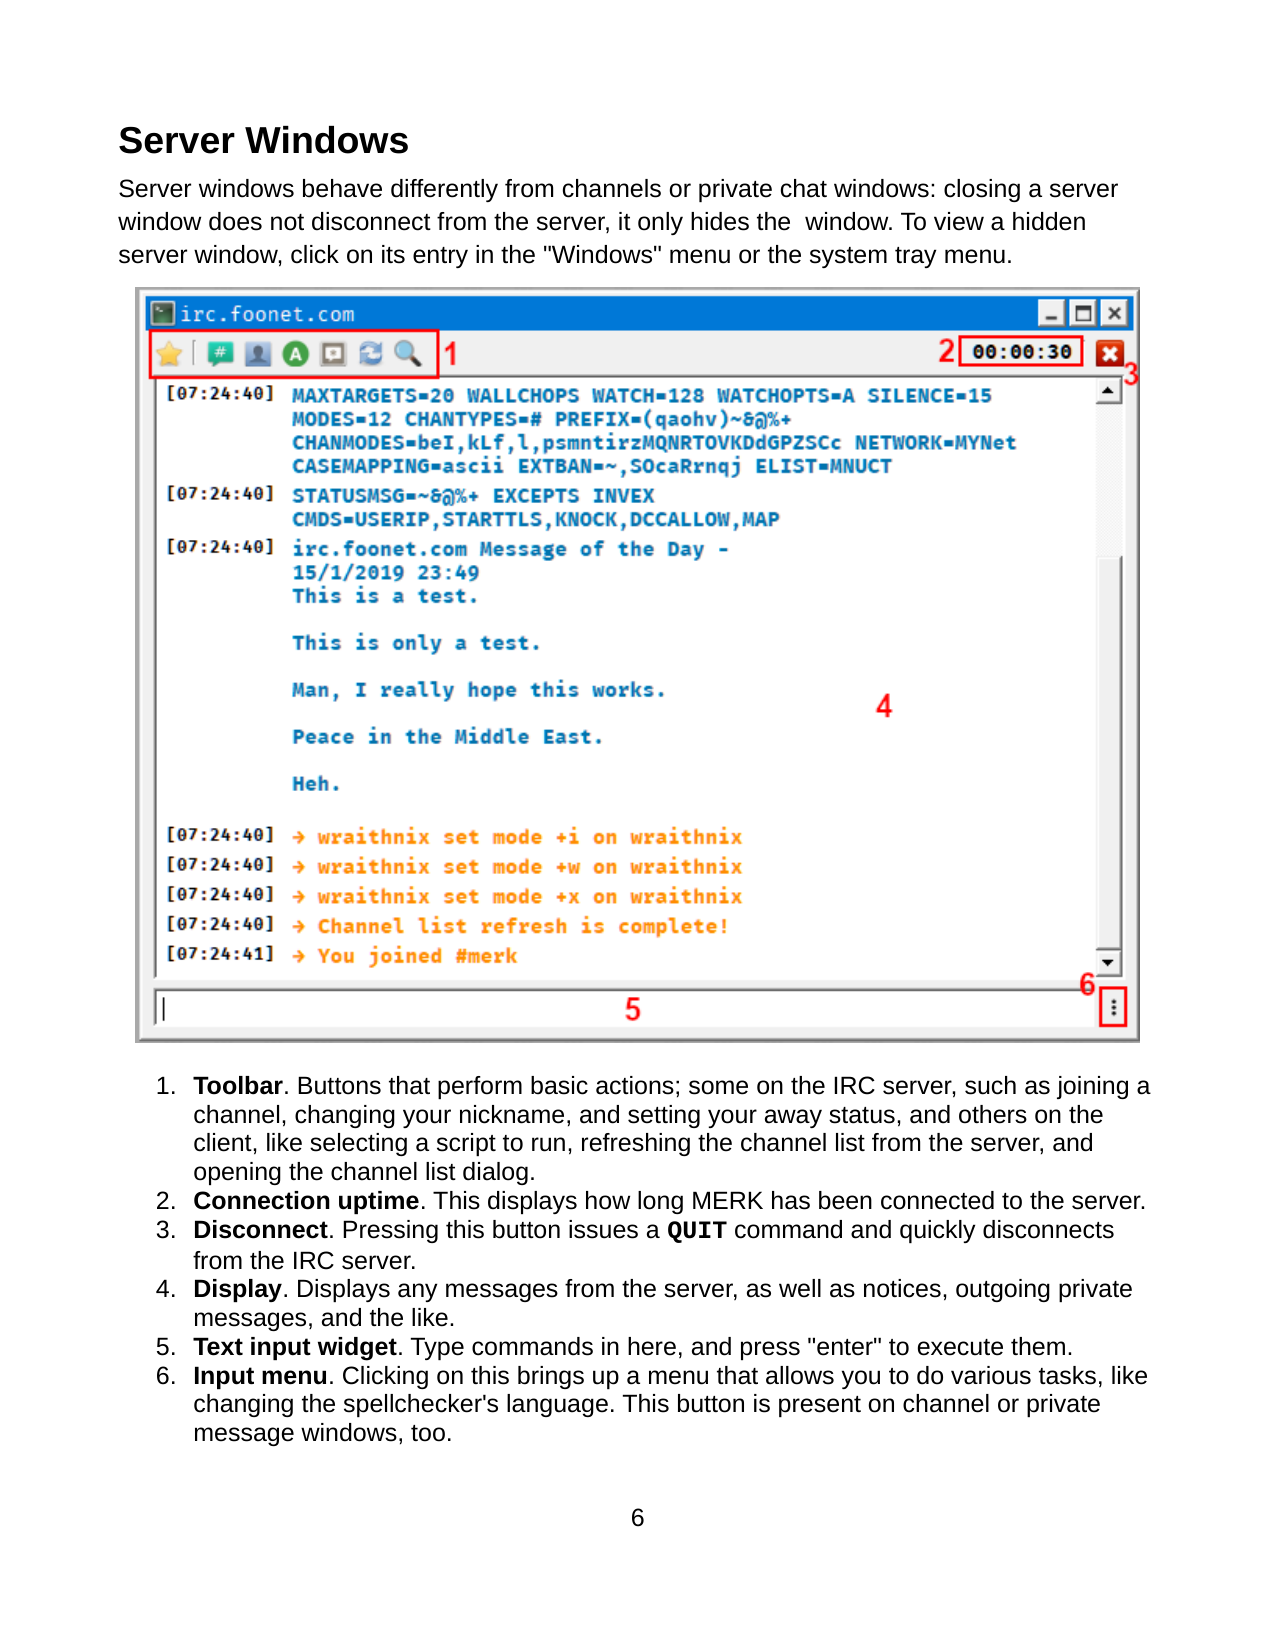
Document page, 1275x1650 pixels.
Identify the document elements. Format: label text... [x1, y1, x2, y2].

subtitle Server Windows [118, 118, 1157, 161]
picture [135, 287, 1140, 1043]
list Connection uptime. This displays how long MERK has been connected to the server. [156, 1186, 1157, 1215]
list Toolbar. Buttons that perform basic actions; some on the IRC server, such as joining a channel, changing your nickname, and setting your away status, and others on the client, like selecting a script to run, refreshing the channel list from the server, and opening the channel list dialog. [156, 1071, 1157, 1186]
list Disconnect. Pressing this button issues a QUIT command and quickly disconnects from the IRC server. [156, 1215, 1157, 1274]
list Input menu. Clicking on this brings up a menu that allows you to do various tasks, like changing the spellchecker's language. This button is present on channel or private message windows, too. [156, 1361, 1157, 1447]
text Server windows behave differently from channels or private chat windows: closing a server window does not disconnect from the server, it only hides the window. To view a hidden server window, click on its entry in the "Windows" menu or the system tray menu. [118, 174, 1157, 268]
list Text input widget. Type commands in here, and press "enter" to execute them. [156, 1332, 1157, 1361]
list Display. Displays any messages from the server, as well as notices, outgoing private messages, and the like. [156, 1274, 1157, 1332]
